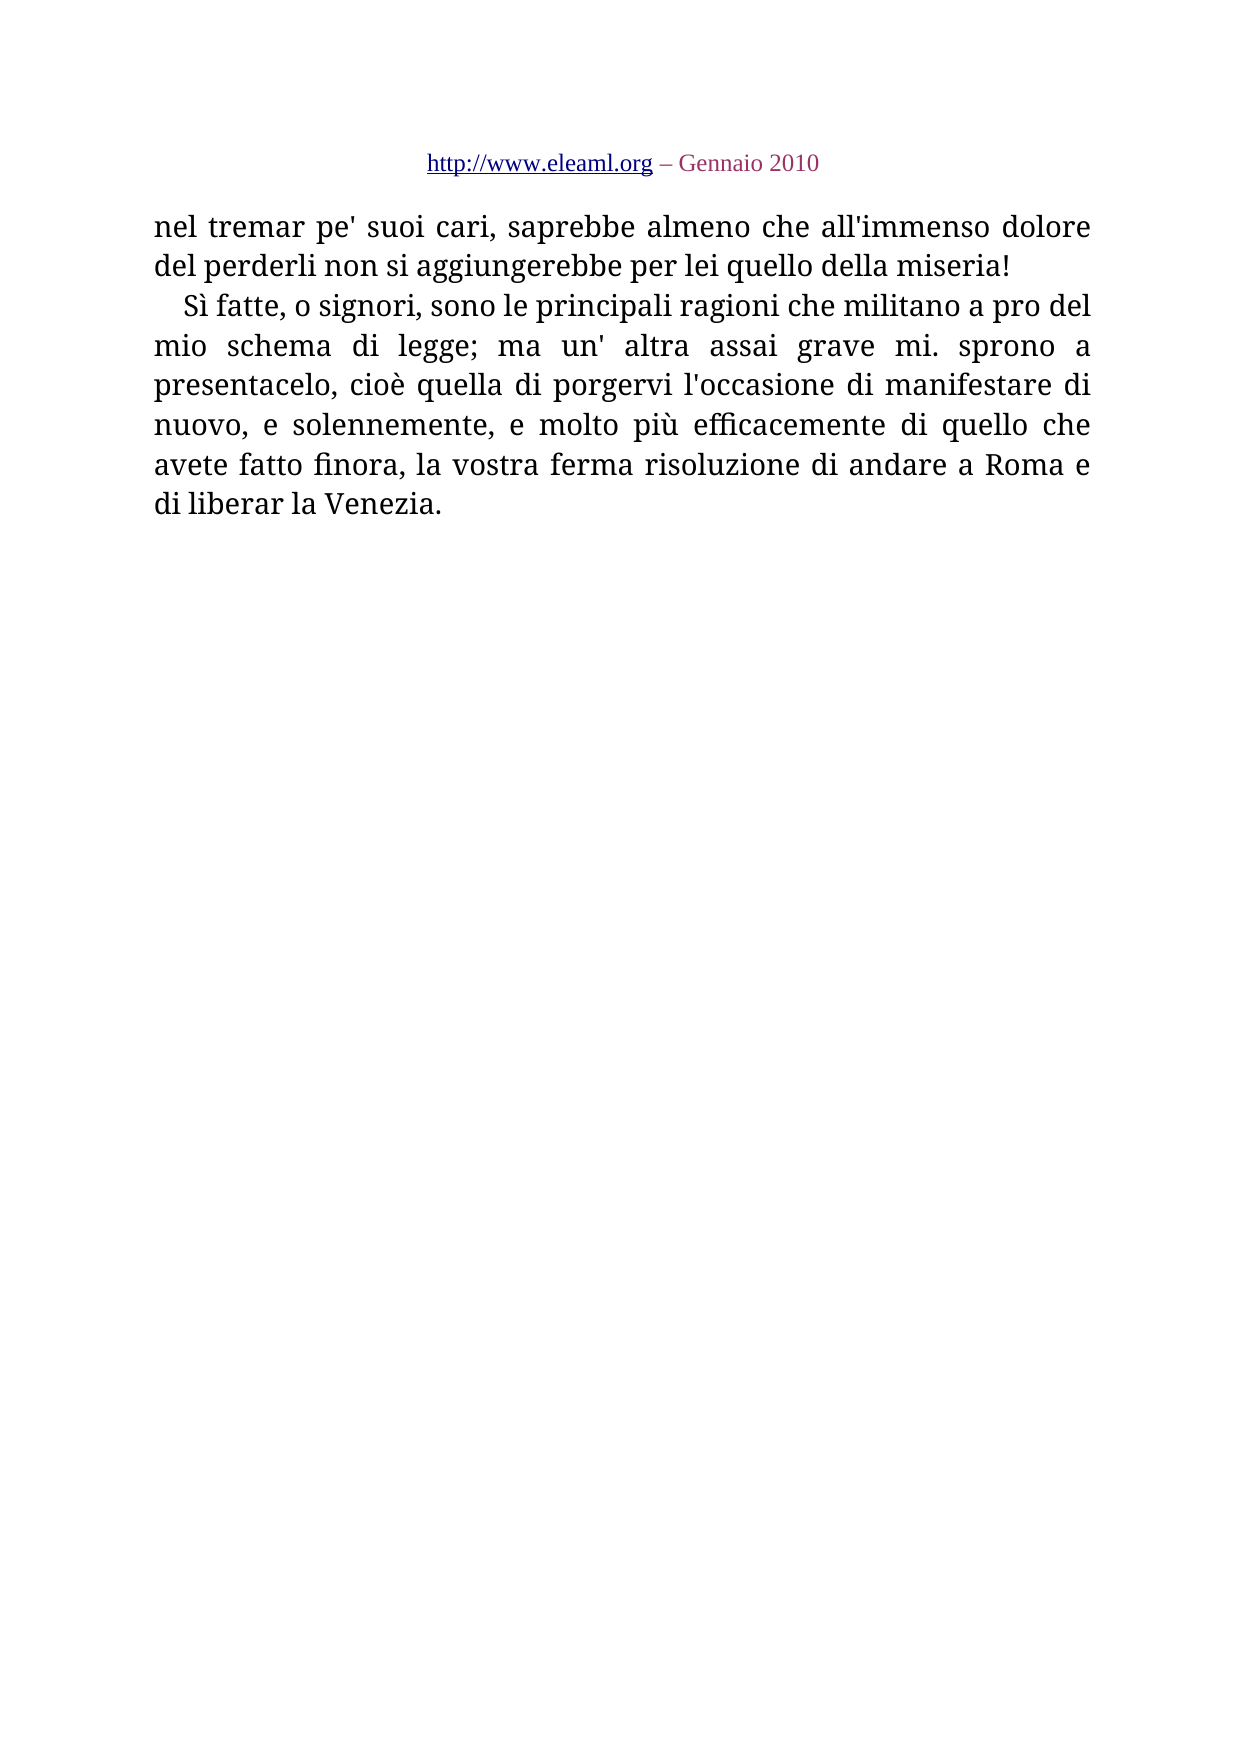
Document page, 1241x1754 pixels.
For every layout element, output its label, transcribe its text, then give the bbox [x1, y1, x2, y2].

text Sì fatte, o signori, sono le principali ragioni che militano a pro del mio schema di legge; ma un' altra assai grave mi. sprono a presentacelo, cioè quella di porgervi l'occasione di manifestare di nuovo, e solennemente, e molto più efficacemente di quello che avete fatto finora, la vostra ferma risoluzione di andare a Roma e di liberar la Venezia. [153, 285, 1092, 523]
text nel tremar pe' suoi cari, saprebbe almeno che all'immenso dolore del perderli non si aggiungerebbe per lei quello della miseria! [153, 206, 1092, 285]
